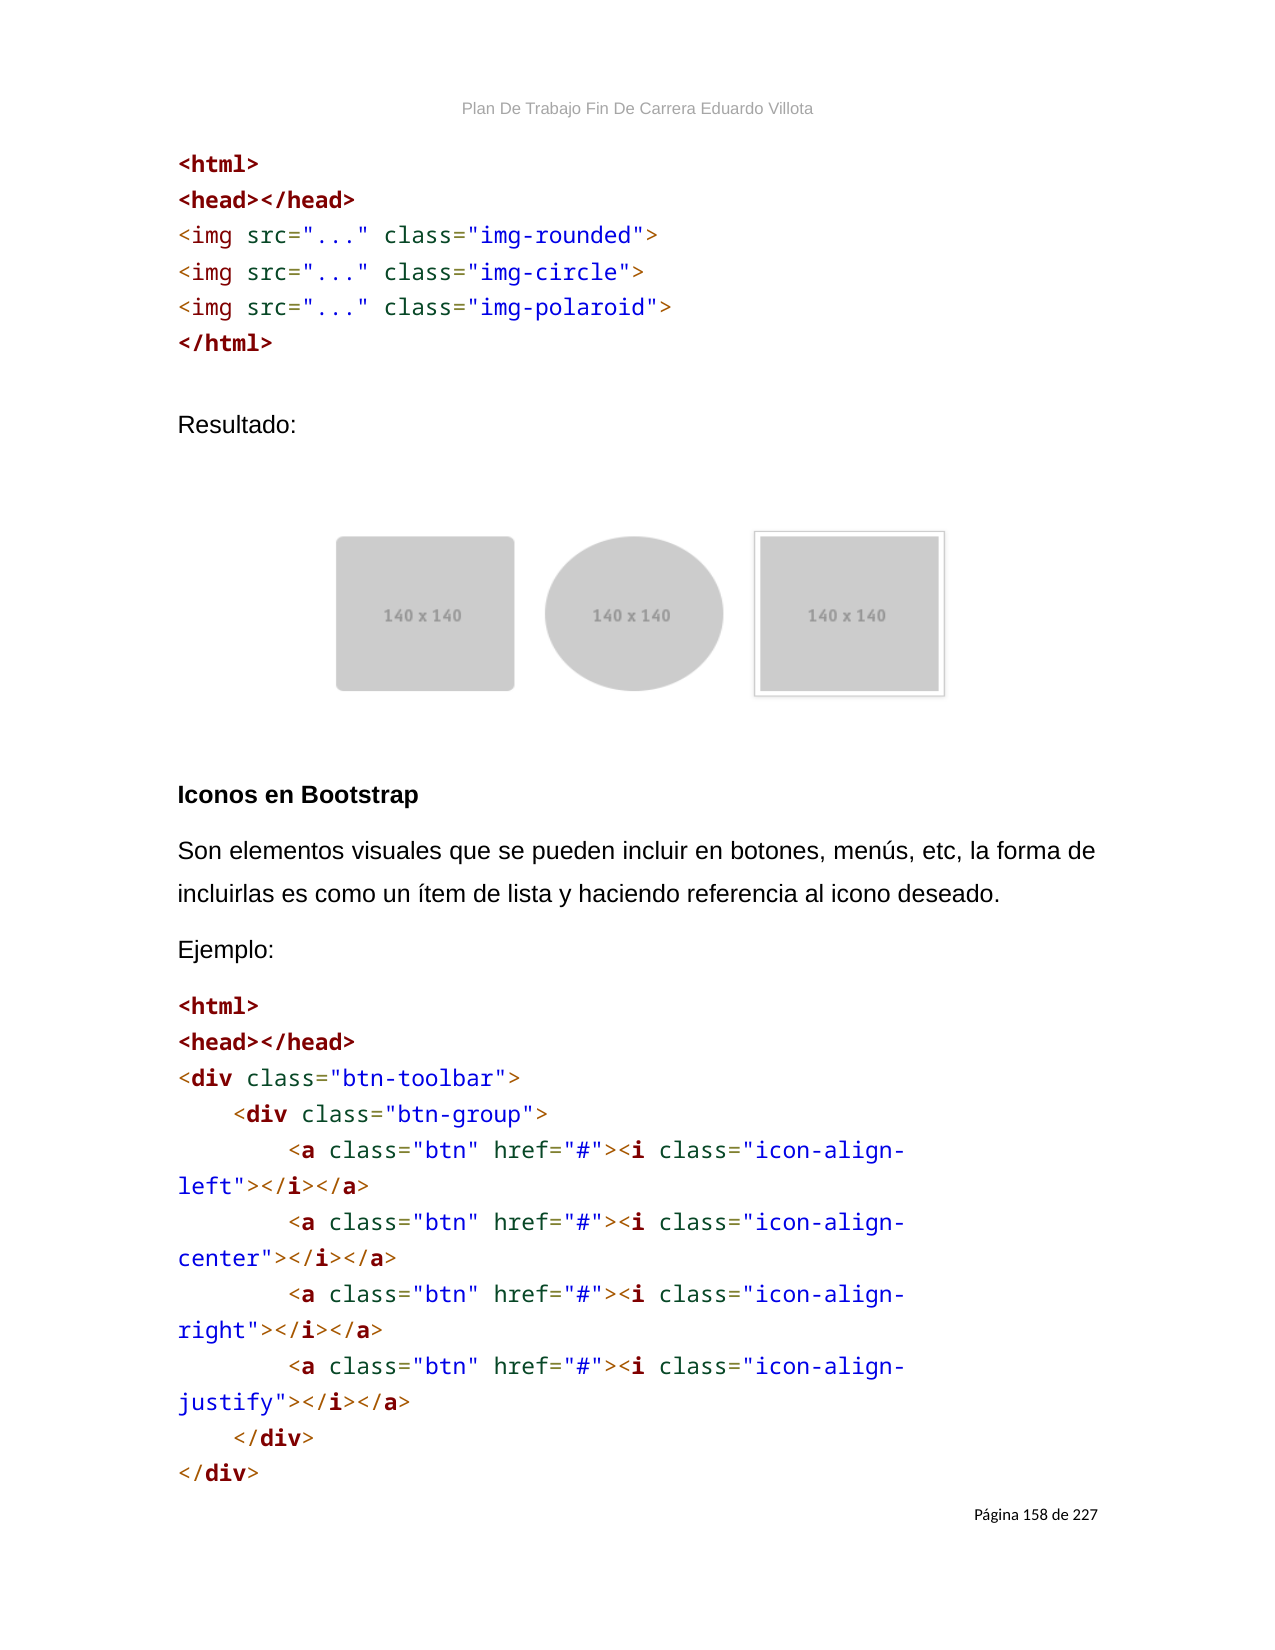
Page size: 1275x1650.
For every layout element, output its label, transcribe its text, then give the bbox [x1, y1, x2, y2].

text <a class="btn" href="#"><i class="icon-align-justify"></i></a> [177, 1349, 1098, 1417]
text <html> [177, 148, 1098, 179]
text </div> [177, 1457, 1098, 1489]
text <img src="..." class="img-rounded"> [177, 219, 1098, 251]
text <head></head> [177, 1026, 1098, 1057]
text Ejemplo: [177, 934, 1098, 963]
text <a class="btn" href="#"><i class="icon-align-left"></i></a> [177, 1134, 1098, 1201]
text </div> [177, 1421, 1098, 1453]
text <img src="..." class="img-polaroid"> [177, 291, 1098, 323]
text <head></head> [177, 183, 1098, 215]
text <div class="btn-group"> [177, 1098, 1098, 1129]
text Son elementos visuales que se pueden incluir en botones, menús, etc, la forma de incluirlas es como un ítem de lista y haciendo referencia al icono deseado. [177, 836, 1098, 908]
text <a class="btn" href="#"><i class="icon-align-center"></i></a> [177, 1206, 1098, 1273]
text <html> [177, 990, 1098, 1021]
text </html> [177, 327, 1098, 358]
text Resultado: [177, 410, 1098, 439]
text <img src="..." class="img-circle"> [177, 255, 1098, 287]
text <a class="btn" href="#"><i class="icon-align-right"></i></a> [177, 1278, 1098, 1345]
text <div class="btn-toolbar"> [177, 1062, 1098, 1093]
text Iconos en Bootstrap [177, 780, 1098, 809]
picture [312, 521, 963, 711]
